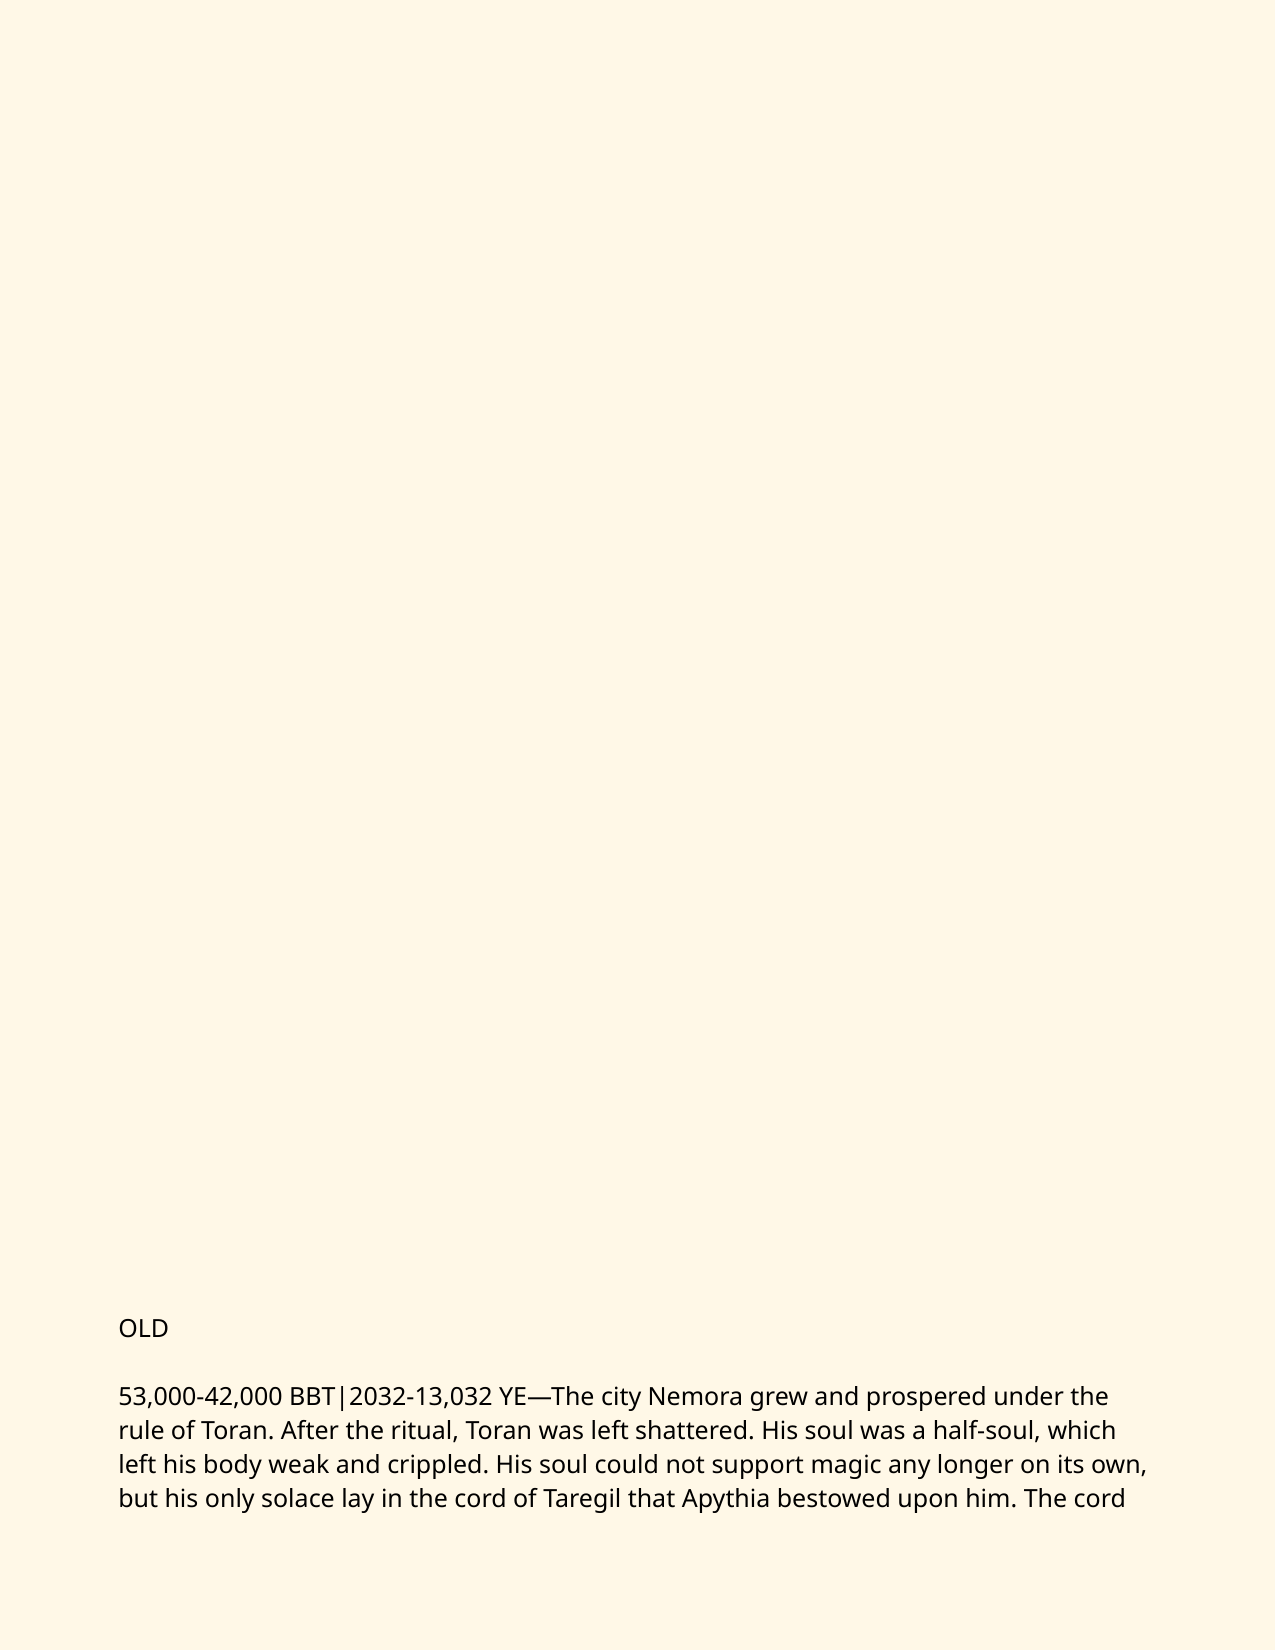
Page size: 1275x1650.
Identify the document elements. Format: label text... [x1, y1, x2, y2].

text 53,000-42,000 BBT|2032-13,032 YE—The city Nemora grew and prospered under the rule of Toran. After the ritual, Toran was left shattered. His soul was a half-soul, which left his body weak and crippled. His soul could not support magic any longer on its own, but his only solace lay in the cord of Taregil that Apythia bestowed upon him. The cord [118, 1378, 1157, 1515]
text OLD [118, 1310, 1157, 1344]
